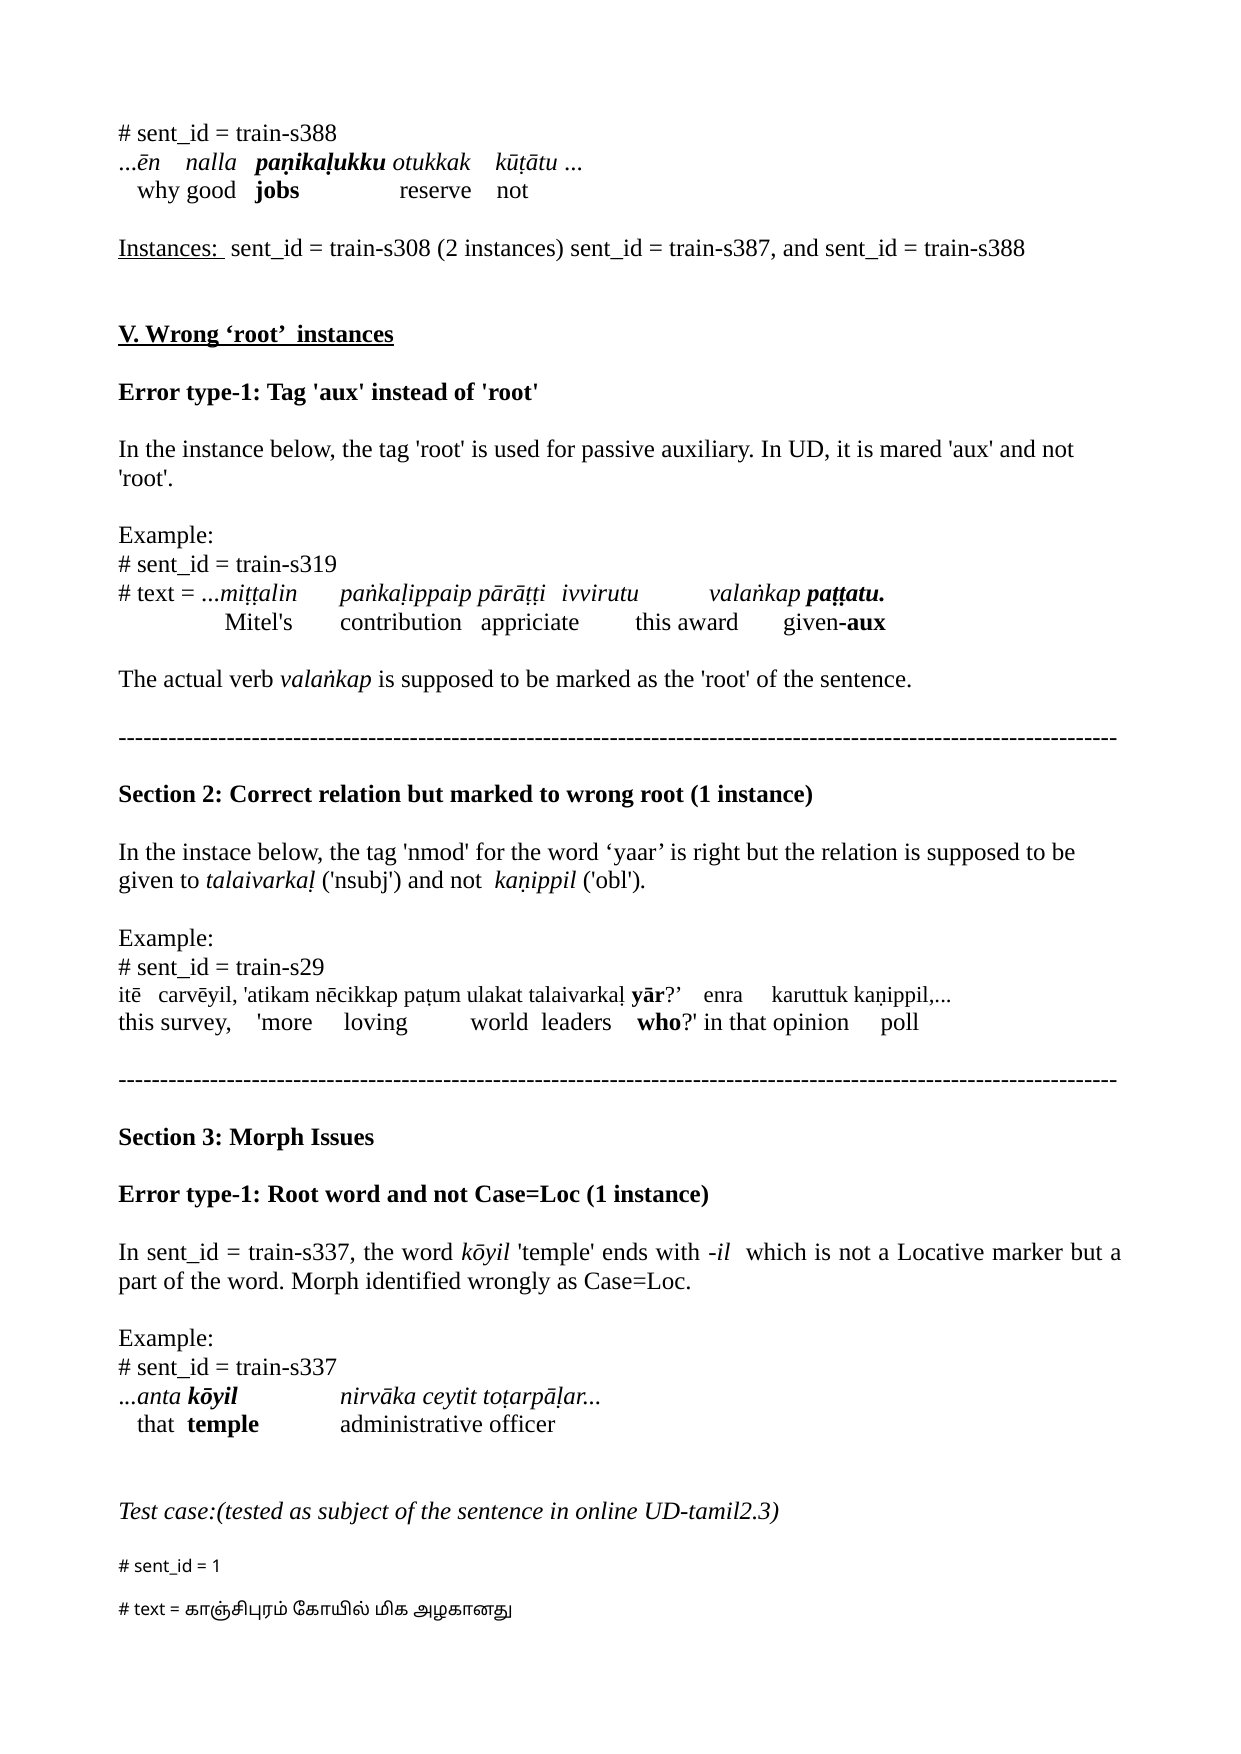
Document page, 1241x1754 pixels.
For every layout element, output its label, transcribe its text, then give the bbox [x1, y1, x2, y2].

text Example: [118, 521, 1122, 549]
text In the instace below, the tag 'nmod' for the word ‘yaar’ is right but the relation is supposed to be given to talaivarkaḷ ('nsubj') and not kaṇippil ('obl'). [118, 837, 1122, 894]
text In the instance below, the tag 'root' is used for passive auxiliary. In UD, it is mared 'aux' and not 'root'. [118, 434, 1122, 492]
text Section 3: Morph Issues [118, 1122, 1122, 1151]
text # text = காஞ்சிபுரம் கோயில் மிக அழகானது [118, 1596, 1122, 1622]
text ...anta kōyil nirvāka ceytit toṭarpāḷar... [118, 1381, 1122, 1409]
text Mitel's contribution appriciate this award given-aux [118, 607, 1122, 636]
text ------------------------------------------------------------------------------------------------------------------------ [118, 722, 1122, 751]
text # text = ...miṭṭalin paṅkaḷippaip pārāṭṭi ivvirutu valaṅkap paṭṭatu. [118, 578, 1122, 607]
text # sent_id = train-s388 [118, 118, 1122, 147]
text Error type-1: Root word and not Case=Loc (1 instance) [118, 1179, 1122, 1208]
text why good jobs reserve not [118, 176, 1122, 204]
text Test case:(tested as subject of the sentence in online UD-tamil2.3) [118, 1496, 1122, 1524]
text this survey, 'more loving world leaders who?' in that opinion poll [118, 1007, 1122, 1036]
text Instances: sent_id = train-s308 (2 instances) sent_id = train-s387, and sent_id = train-s388 [118, 233, 1122, 262]
text In sent_id = train-s337, the word kōyil 'temple' ends with -il which is not a Locative marker but a part of the word. Morph identified wrongly as Case=Loc. [118, 1237, 1122, 1294]
text Example: [118, 923, 1122, 952]
text # sent_id = train-s319 [118, 549, 1122, 578]
text Section 2: Correct relation but marked to wrong root (1 instance) [118, 779, 1122, 808]
text that temple administrative officer [118, 1409, 1122, 1438]
text Example: [118, 1323, 1122, 1352]
text The actual verb valaṅkap is supposed to be marked as the 'root' of the sentence. [118, 664, 1122, 693]
text Error type-1: Tag 'aux' instead of 'root' [118, 377, 1122, 406]
text ...ēn nalla paṇikaḷukku otukkak kūṭātu ... [118, 147, 1122, 176]
text ------------------------------------------------------------------------------------------------------------------------ [118, 1064, 1122, 1093]
text # sent_id = 1 [118, 1553, 1122, 1577]
text V. Wrong ‘root’ instances [118, 319, 1122, 348]
text itē carvēyil, 'atikam nēcikkap paṭum ulakat talaivarkaḷ yār?’ enra karuttuk kaṇippil,... [118, 981, 1122, 1007]
text # sent_id = train-s29 [118, 952, 1122, 981]
text # sent_id = train-s337 [118, 1352, 1122, 1381]
